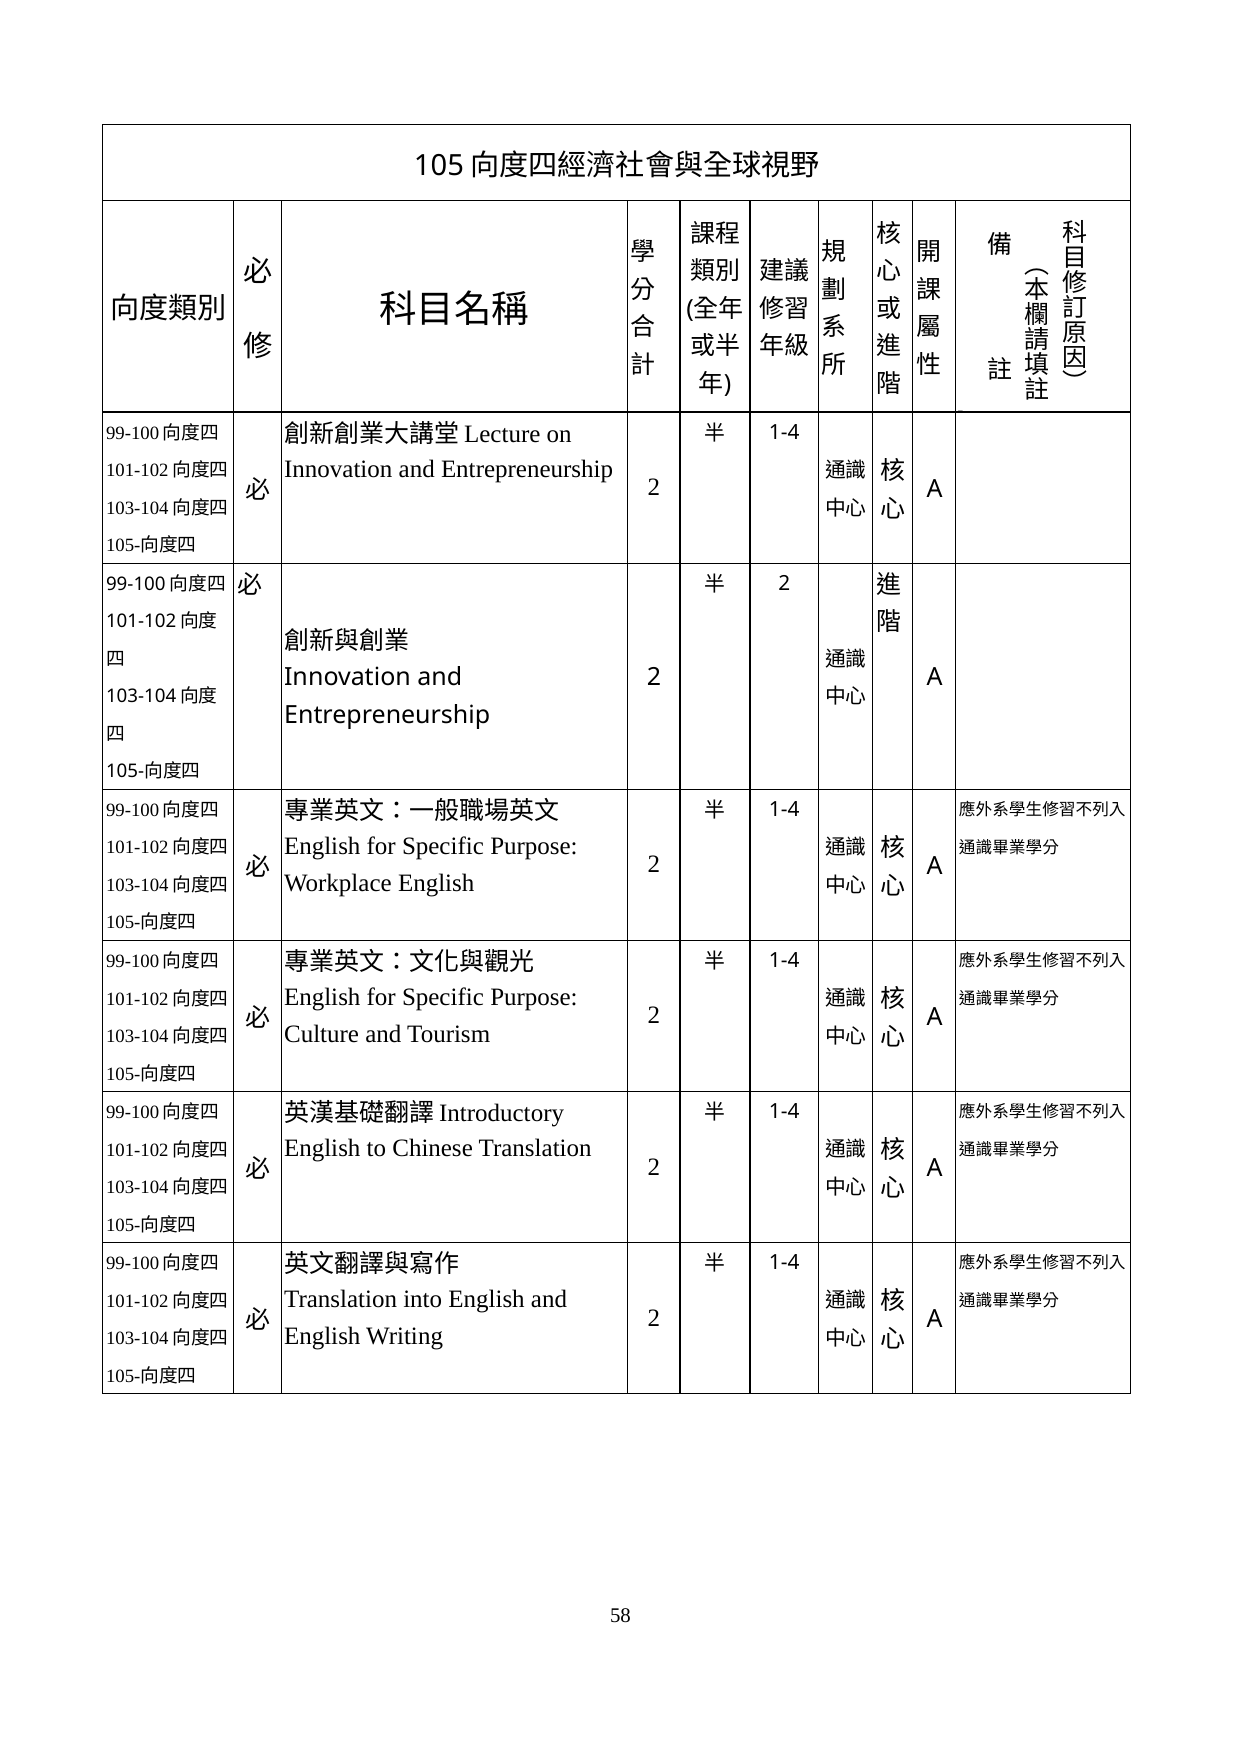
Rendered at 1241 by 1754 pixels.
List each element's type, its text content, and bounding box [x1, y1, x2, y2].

table_cell 應外系學生修習不列入通識畢業學分 [956, 941, 1130, 1091]
table_cell 課程類別(全年或半年) [681, 201, 749, 411]
table_cell 開課屬性 [913, 201, 955, 411]
table_cell 2 [628, 564, 679, 788]
table_cell 半 [681, 413, 749, 562]
table_cell 2 [628, 941, 679, 1091]
table_cell 必 [234, 564, 281, 788]
table_cell 必 [234, 941, 281, 1091]
table_cell 99-100向度四 101-102向度四 103-104向度四 105-向度四 [103, 1092, 233, 1242]
table_cell 應外系學生修習不列入通識畢業學分 [956, 1243, 1130, 1393]
table_cell 2 [751, 564, 818, 788]
table_cell A [913, 790, 955, 939]
table_cell 必修 [234, 201, 281, 411]
table_cell 半 [681, 790, 749, 939]
table_cell 1-4 [751, 1092, 818, 1242]
table_cell 半 [681, 1092, 749, 1242]
table_cell 創新與創業 Innovation and Entrepreneurship [282, 564, 627, 788]
table_cell 通識中心 [819, 790, 872, 939]
table_cell 核心 [873, 413, 912, 562]
table_cell A [913, 413, 955, 562]
table_cell 建議修習年級 [751, 201, 818, 411]
table_cell 2 [628, 413, 679, 562]
table_cell 通識中心 [819, 1243, 872, 1393]
table_cell 必 [234, 1092, 281, 1242]
table_cell 規劃系所 [819, 201, 872, 411]
table_cell [956, 564, 1130, 788]
table_cell 1-4 [751, 790, 818, 939]
table_cell A [913, 941, 955, 1091]
table_cell 應外系學生修習不列入通識畢業學分 [956, 790, 1130, 939]
table_cell 核心 [873, 1092, 912, 1242]
table_cell 99-100向度四 101-102向度四 103-104向度四 105-向度四 [103, 790, 233, 939]
table_cell 核心 [873, 1243, 912, 1393]
table_cell 進階 [873, 564, 912, 788]
table_cell 必 [234, 790, 281, 939]
table_cell 必 [234, 1243, 281, 1393]
table_cell 99-100向度四 101-102向度四 103-104向度四 105-向度四 [103, 941, 233, 1091]
table_cell A [913, 564, 955, 788]
table_cell 專業英文：文化與觀光 English for Specific Purpose: Culture and Tourism [282, 941, 627, 1091]
table_cell 核心或進階 [873, 201, 912, 411]
table_cell 英文翻譯與寫作 Translation into English and English Writing [282, 1243, 627, 1393]
table_cell 半 [681, 1243, 749, 1393]
table_cell 1-4 [751, 941, 818, 1091]
table_cell 科目名稱 [282, 201, 627, 411]
table_cell 通識中心 [819, 564, 872, 788]
table_cell 學分合計 [628, 201, 679, 411]
table_cell 1-4 [751, 413, 818, 562]
table_cell 必 [234, 413, 281, 562]
table_cell 英漢基礎翻譯Introductory English to Chinese Translation [282, 1092, 627, 1242]
table_cell 核心 [873, 941, 912, 1091]
table_cell 1-4 [751, 1243, 818, 1393]
table_cell 半 [681, 941, 749, 1091]
table_cell A [913, 1092, 955, 1242]
table_cell 通識中心 [819, 941, 872, 1091]
table_cell 99-100向度四 101-102向度四 103-104向度四 105-向度四 [103, 1243, 233, 1393]
table_cell 專業英文：一般職場英文 English for Specific Purpose: Workplace English [282, 790, 627, 939]
table_header 105向度四經濟社會與全球視野 [103, 125, 1130, 200]
table_cell 通識中心 [819, 1092, 872, 1242]
table_cell 2 [628, 790, 679, 939]
table_cell 99-100向度四 101-102向度四 103-104向度四 105-向度四 [103, 413, 233, 562]
table_cell 99-100向度四 101-102向度四 103-104向度四 105-向度四 [103, 564, 233, 788]
table_cell 2 [628, 1243, 679, 1393]
table_cell 科目修訂原因） （本欄請填註 備 註 全文完 [956, 201, 1130, 411]
table_cell 半 [681, 564, 749, 788]
table_cell 向度類別 [103, 201, 233, 411]
table_cell 核心 [873, 790, 912, 939]
table_cell A [913, 1243, 955, 1393]
table_cell 2 [628, 1092, 679, 1242]
table_cell 通識中心 [819, 413, 872, 562]
table_cell 應外系學生修習不列入通識畢業學分 [956, 1092, 1130, 1242]
table_cell 創新創業大講堂Lecture on Innovation and Entrepreneurship [282, 413, 627, 562]
table_cell [956, 413, 1130, 562]
